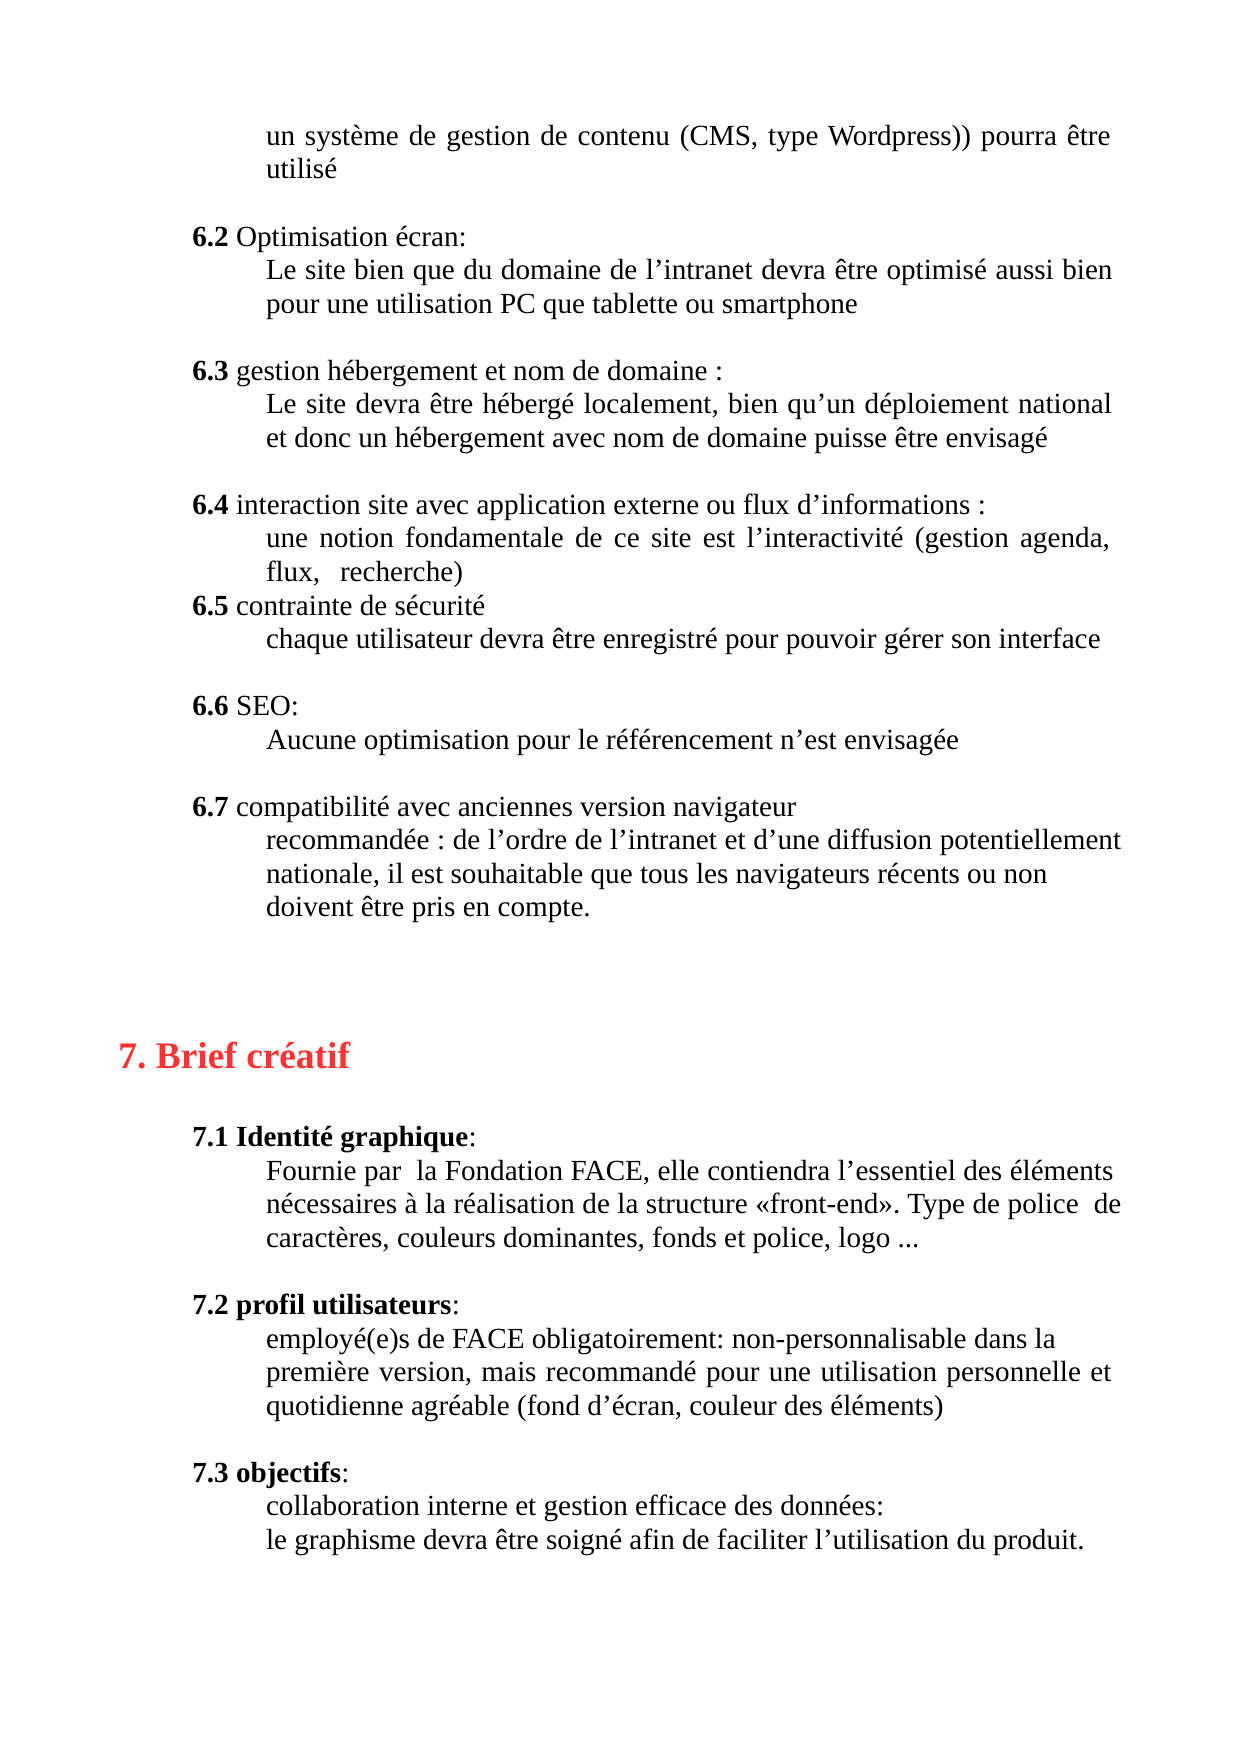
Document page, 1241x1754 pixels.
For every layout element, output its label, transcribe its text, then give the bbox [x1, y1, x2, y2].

text 6.2 Optimisation écran: [118, 219, 1122, 252]
text le graphisme devra être soigné afin de faciliter l’utilisation du produit. [118, 1522, 1122, 1556]
text une notion fondamentale de ce site est l’interactivité (gestion agenda, flux, recherche) [118, 521, 1122, 588]
text 7. Brief créatif [118, 1033, 1122, 1076]
text un système de gestion de contenu (CMS, type Wordpress)) pourra être utilisé [118, 118, 1122, 185]
text 7.3 objectifs: [118, 1455, 1122, 1488]
text recommandée : de l’ordre de l’intranet et d’une diffusion potentiellement nationale, il est souhaitable que tous les navigateurs récents ou non doivent être pris en compte. [118, 822, 1122, 923]
text 6.5 contrainte de sécurité [118, 588, 1122, 621]
text 6.3 gestion hébergement et nom de domaine : [118, 353, 1122, 386]
text collaboration interne et gestion efficace des données: [118, 1488, 1122, 1522]
text Le site devra être hébergé localement, bien qu’un déploiement national et donc un hébergement avec nom de domaine puisse être envisagé [118, 386, 1122, 453]
text 6.4 interaction site avec application externe ou flux d’informations : [118, 487, 1122, 521]
text 6.6 SEO: [118, 688, 1122, 722]
text 7.2 profil utilisateurs: [118, 1287, 1122, 1321]
text 6.7 compatibilité avec anciennes version navigateur [118, 789, 1122, 822]
text chaque utilisateur devra être enregistré pour pouvoir gérer son interface [118, 621, 1122, 655]
text employé(e)s de FACE obligatoirement: non-personnalisable dans la première version, mais recommandé pour une utilisation personnelle et quotidienne agréable (fond d’écran, couleur des éléments) [118, 1321, 1122, 1421]
text Fournie par la Fondation FACE, elle contiendra l’essentiel des éléments nécessaires à la réalisation de la structure «front-end». Type de police de caractères, couleurs dominantes, fonds et police, logo ... [118, 1153, 1122, 1254]
text Aucune optimisation pour le référencement n’est envisagée [118, 722, 1122, 755]
text 7.1 Identité graphique: [118, 1119, 1122, 1153]
text Le site bien que du domaine de l’intranet devra être optimisé aussi bien pour une utilisation PC que tablette ou smartphone [118, 252, 1122, 319]
